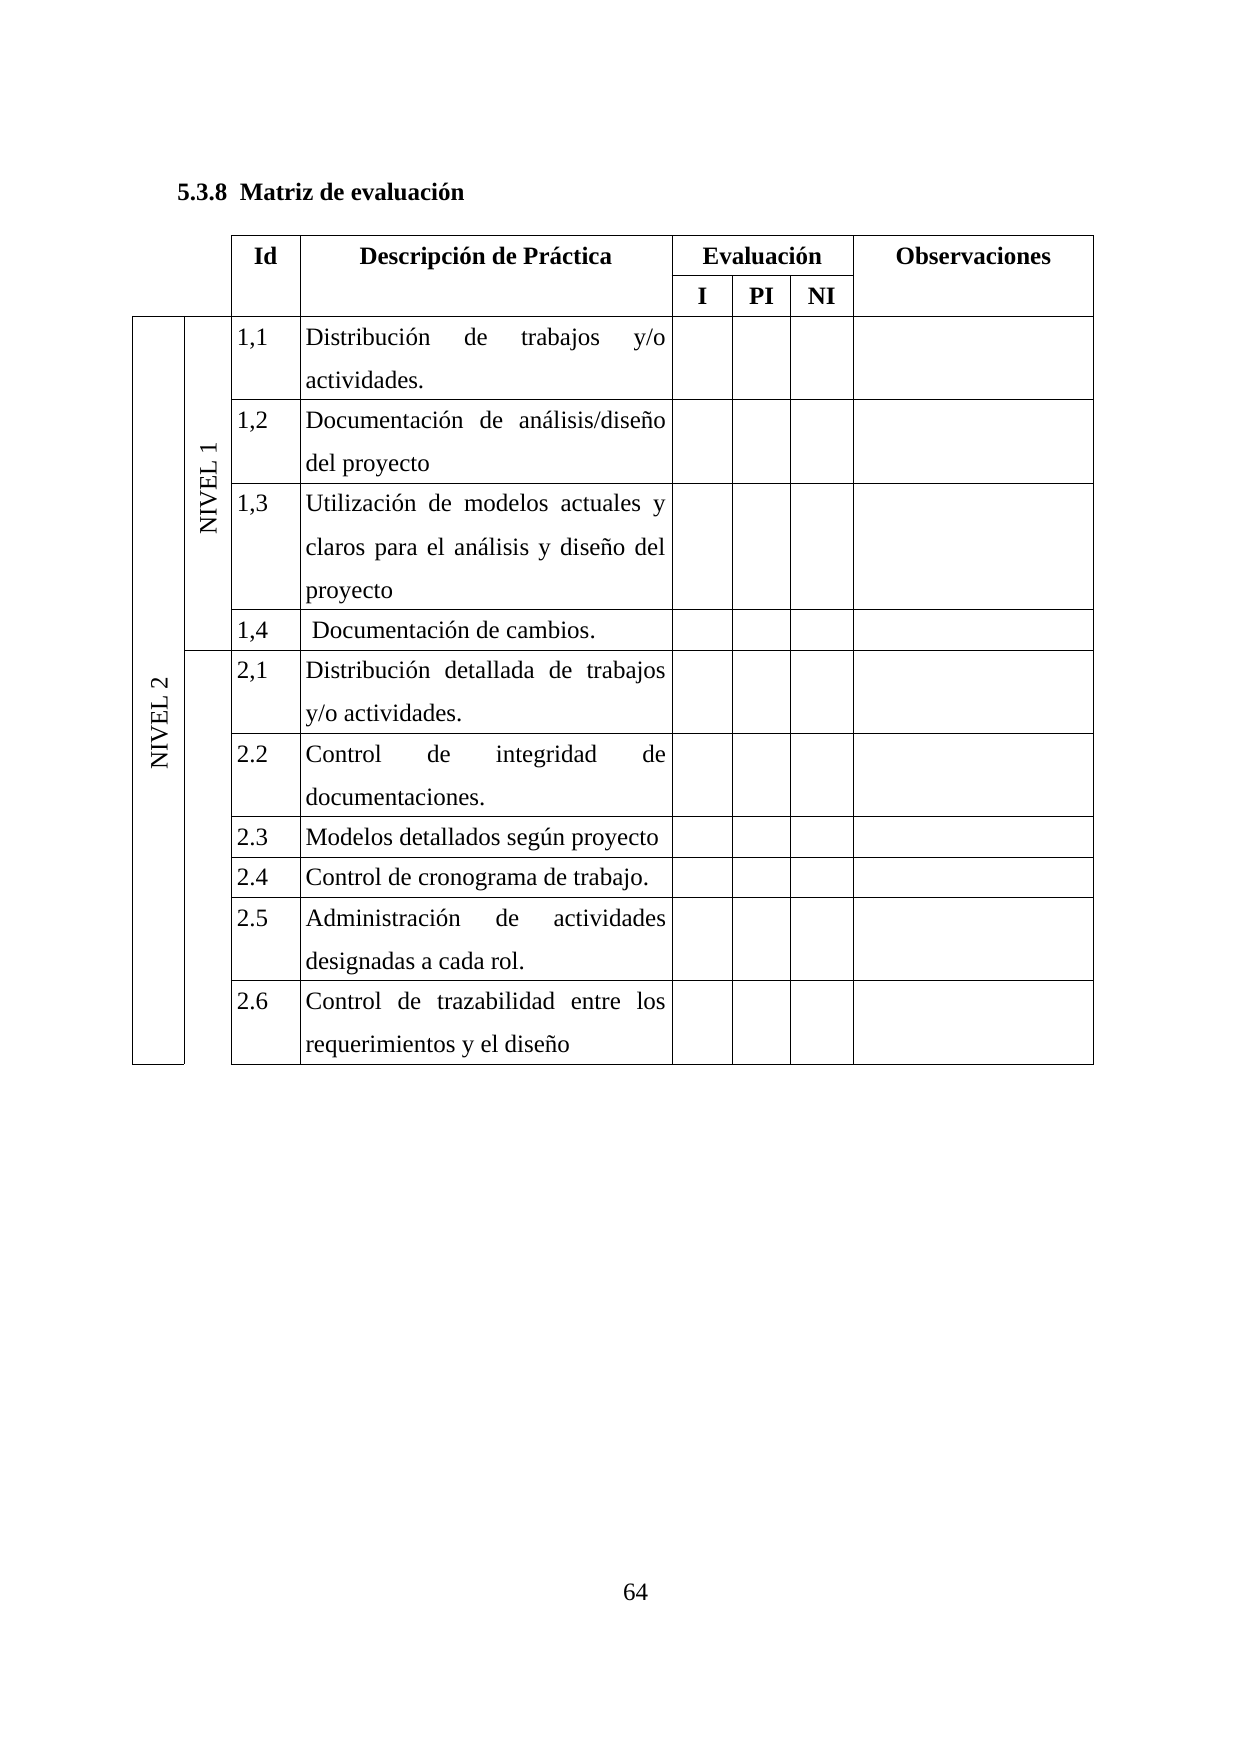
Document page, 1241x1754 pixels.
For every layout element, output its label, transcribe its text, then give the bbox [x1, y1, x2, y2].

table_cell 1,4 [232, 610, 300, 649]
table_cell [791, 817, 853, 857]
table_cell [673, 484, 732, 609]
table_cell [733, 734, 790, 816]
table_cell [791, 317, 853, 399]
table_header [184, 235, 231, 316]
table_cell [673, 610, 732, 649]
table_cell [854, 484, 1093, 609]
table_cell [854, 400, 1093, 483]
table_cell [185, 980, 231, 1064]
table_cell [854, 817, 1093, 857]
table_cell [791, 400, 853, 483]
table_cell [791, 898, 853, 980]
table_cell Utilización de modelos actuales y claros para el análisis y diseño del proyecto [301, 484, 672, 609]
table_cell NI [791, 276, 853, 316]
table_cell Documentación de análisis/diseño del proyecto [301, 400, 672, 483]
table_cell [791, 981, 853, 1064]
table_header Observaciones [854, 236, 1093, 316]
table_cell NIVEL 2 [133, 317, 184, 1064]
table_cell Documentación de cambios. [301, 610, 672, 649]
table_cell [185, 651, 231, 897]
table_cell Control de cronograma de trabajo. [301, 858, 672, 897]
table_header [133, 235, 184, 316]
table_cell 2,6 [232, 981, 300, 1064]
table_cell [854, 317, 1093, 399]
table_cell [733, 400, 790, 483]
table_header Evaluación [673, 236, 853, 275]
table_cell [854, 898, 1093, 980]
table_cell 2,3 [232, 817, 300, 857]
table_cell [673, 898, 732, 980]
table_cell PI [733, 276, 790, 316]
table_cell Modelos detallados según proyecto [301, 817, 672, 857]
table_cell 1,2 [232, 400, 300, 483]
table_cell Control de integridad de documentaciones. [301, 734, 672, 816]
table_cell 2,4 [232, 858, 300, 897]
table_cell 2,5 [232, 898, 300, 980]
table_cell 1,1 [232, 317, 300, 399]
table_header Id [232, 236, 300, 316]
table_cell [673, 400, 732, 483]
table_cell [854, 981, 1093, 1064]
table_cell [854, 858, 1093, 897]
table_cell [733, 858, 790, 897]
table_cell Distribución detallada de trabajos y/o actividades. [301, 651, 672, 733]
table_cell [673, 858, 732, 897]
table_cell [733, 981, 790, 1064]
table_cell 1,3 [232, 484, 300, 609]
table_cell [733, 817, 790, 857]
table_cell [673, 981, 732, 1064]
table_cell [733, 317, 790, 399]
table_cell [854, 651, 1093, 733]
table_cell [854, 734, 1093, 816]
table_cell [733, 651, 790, 733]
table_cell [733, 484, 790, 609]
table_cell 2,2 [232, 734, 300, 816]
table_cell [185, 897, 231, 980]
table_cell [673, 651, 732, 733]
text 5.3.8 Matriz de evaluación [177, 177, 1093, 206]
table_cell [673, 817, 732, 857]
table_cell [733, 610, 790, 649]
table_cell Administración de actividades designadas a cada rol. [301, 898, 672, 980]
table_cell [791, 858, 853, 897]
table_header Descripción de Práctica [301, 236, 672, 316]
table_cell Distribución de trabajos y/o actividades. [301, 317, 672, 399]
table_cell [791, 610, 853, 649]
table_cell 2,1 [232, 651, 300, 733]
table_cell [791, 651, 853, 733]
table_cell [791, 484, 853, 609]
table_cell [673, 734, 732, 816]
table_cell [673, 317, 732, 399]
table_cell [791, 734, 853, 816]
table_cell I [673, 276, 732, 316]
table_cell Control de trazabilidad entre los requerimientos y el diseño [301, 981, 672, 1064]
table_cell NIVEL 1 [185, 317, 231, 649]
table_cell [854, 610, 1093, 649]
table_cell [733, 898, 790, 980]
